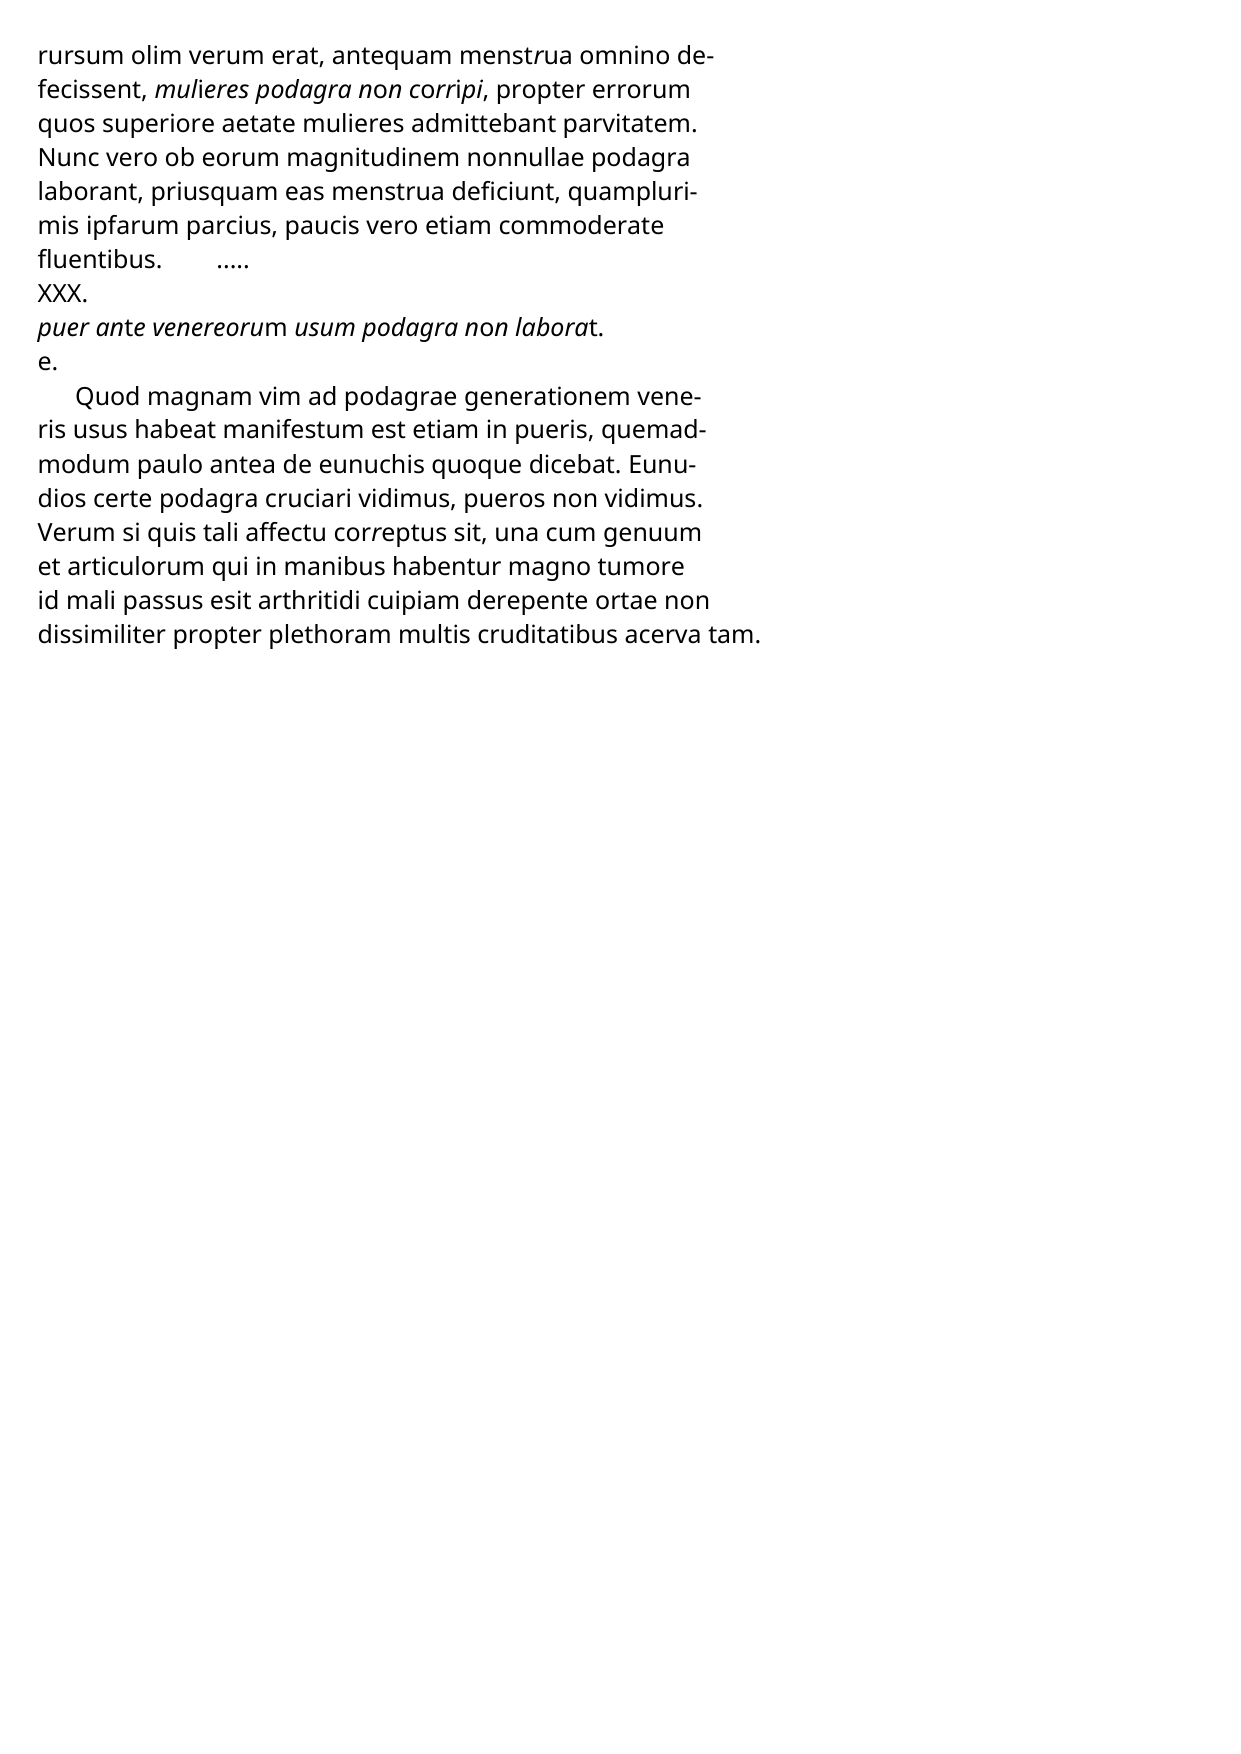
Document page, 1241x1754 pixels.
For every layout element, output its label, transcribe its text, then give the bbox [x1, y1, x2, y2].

text Quod magnam vim ad podagrae generationem vene- ris usus habeat manifestum est etiam in pueris, quemad- modum paulo antea de eunuchis quoque dicebat. Eunu- dios certe podagra cruciari vidimus, pueros non vidimus. Verum si quis tali affectu correptus sit, una cum genuum et articulorum qui in manibus habentur magno tumore id mali passus esit arthritidi cuipiam derepente ortae non dissimiliter propter plethoram multis cruditatibus acerva tam. [37, 378, 1203, 651]
text rursum olim verum erat, antequam menstrua omnino de- fecissent, mulieres podagra non corripi, propter errorum quos superiore aetate mulieres admittebant parvitatem. Nunc vero ob eorum magnitudinem nonnullae podagra laborant, priusquam eas menstrua deficiunt, quampluri- mis ipfarum parcius, paucis vero etiam commoderate fluentibus. ..... [37, 37, 1203, 276]
text XXX. puer ante venereorum usum podagra non laborat. e. [37, 276, 1203, 378]
